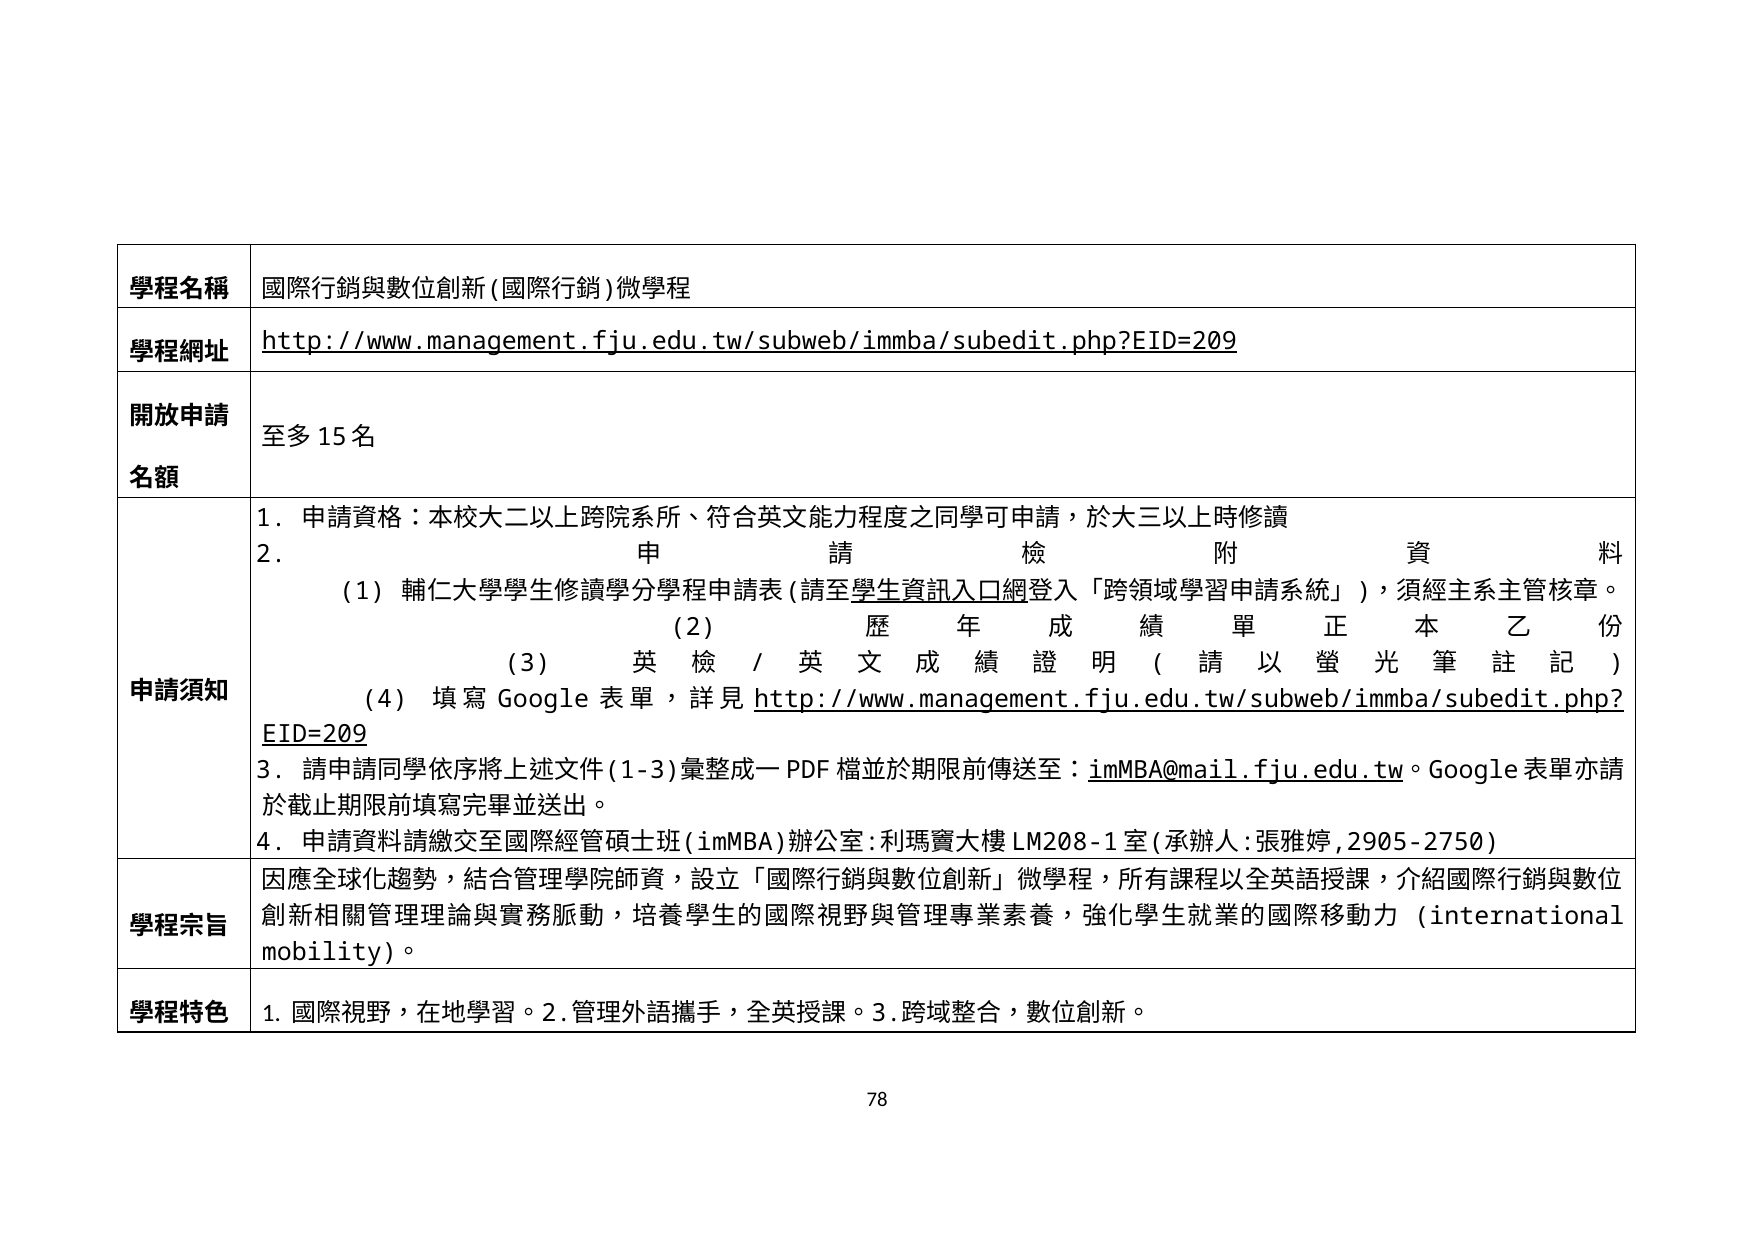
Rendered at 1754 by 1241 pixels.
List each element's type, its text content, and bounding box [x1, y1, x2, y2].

table_header 學程名稱 [118, 245, 250, 307]
table_cell 開放申請名額 [118, 372, 250, 497]
table_cell 學程宗旨 [118, 859, 250, 968]
table_cell http://www.management.fju.edu.tw/subweb/immba/subedit.php?EID=209 [251, 308, 1635, 371]
table_cell 申請須知 [118, 498, 250, 858]
table_cell 因應全球化趨勢，結合管理學院師資，設立「國際行銷與數位創新」微學程，所有課程以全英語授課，介紹國際行銷與數位創新相關管理理論與實務脈動，培養學生的國際視野與管理專業素養，強化學生就業的國際移動力 (international mobility)。 [251, 859, 1635, 968]
table_cell 國際視野，在地學習。2.管理外語攜手，全英授課。3.跨域整合，數位創新。 [251, 969, 1635, 1031]
table_cell 1. 申請資格：本校大二以上跨院系所、符合英文能力程度之同學可申請，於大三以上時修讀 2. 申請檢附資料 (1) 輔仁大學學生修讀學分學程申請表(請至學生資訊入口網登入「跨領域學習申請系統」)，須經主系主管核章。 (2) 歷年成績單正本乙份 (3) 英檢/英文成績證明(請以螢光筆註記) (4) 填寫Google表單，詳見http://www.management.fju.edu.tw/subweb/immba/subedit.php?EID=209 3. 請申請同學依序將上述文件(1-3)彙整成一PDF檔並於期限前傳送至：imMBA@mail.fju.edu.tw。Google表單亦請於截止期限前填寫完畢並送出。 4. 申請資料請繳交至國際經管碩士班(imMBA)辦公室:利瑪竇大樓LM208-1室(承辦人:張雅婷,2905-2750) [251, 498, 1635, 858]
table_cell 學程特色 [118, 969, 250, 1031]
table_cell 學程網址 [118, 308, 250, 371]
table_cell 至多15名 [251, 372, 1635, 497]
table_header 國際行銷與數位創新(國際行銷)微學程 [251, 245, 1635, 307]
